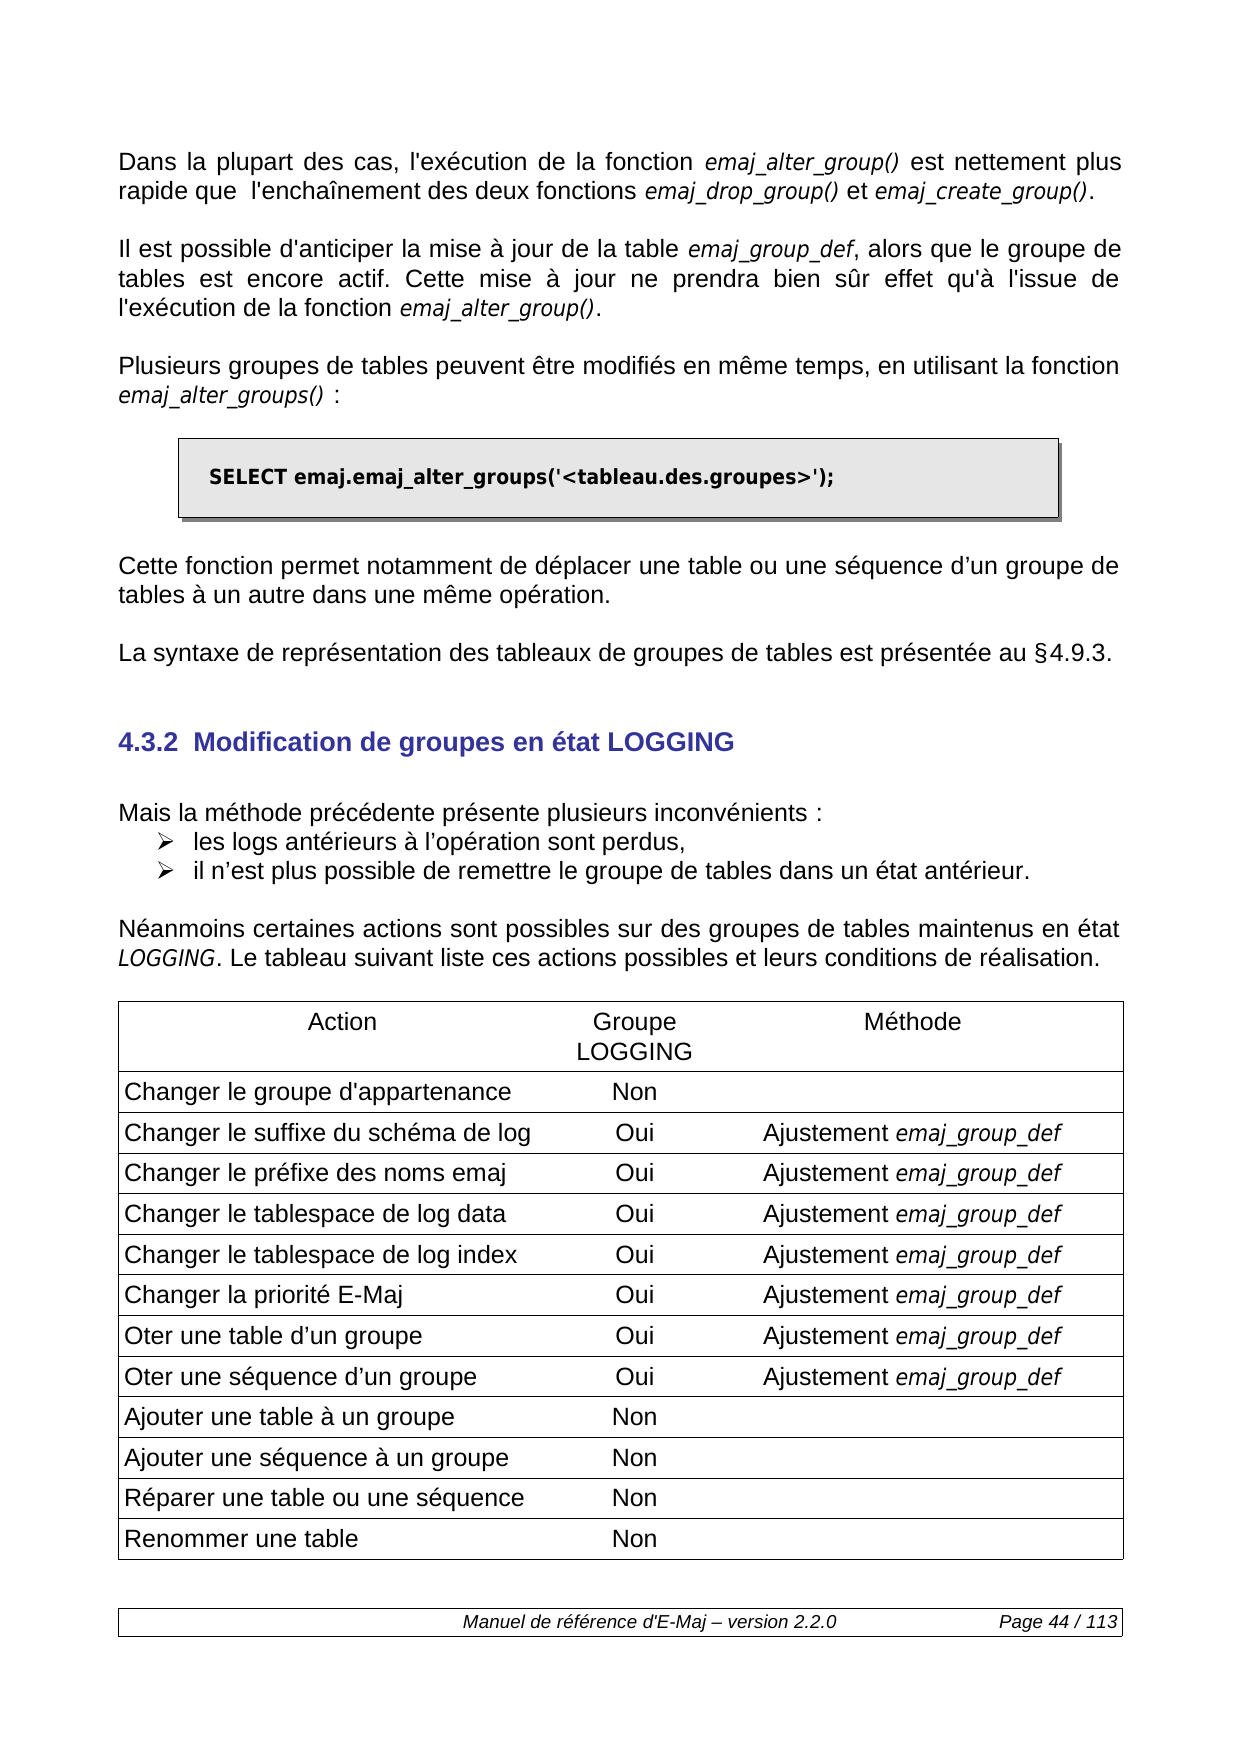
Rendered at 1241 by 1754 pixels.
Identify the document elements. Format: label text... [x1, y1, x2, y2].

table_cell Réparer une table ou une séquence [119, 1479, 567, 1518]
table_cell [703, 1438, 1123, 1477]
table_cell Oui [567, 1194, 702, 1234]
table_cell Oter une séquence d’un groupe [119, 1357, 567, 1396]
table_cell Ajouter une table à un groupe [119, 1397, 567, 1437]
table_cell Ajustement emaj_group_def [703, 1154, 1123, 1193]
table_header Action [119, 1002, 567, 1071]
table_cell Ajustement emaj_group_def [703, 1113, 1123, 1152]
table_cell Changer la priorité E-Maj [119, 1275, 567, 1315]
table_cell Changer le groupe d'appartenance [119, 1072, 567, 1112]
text Mais la méthode précédente présente plusieurs inconvénients : [118, 798, 1122, 827]
table_cell [703, 1072, 1123, 1112]
table_cell Oui [567, 1113, 702, 1152]
text Néanmoins certaines actions sont possibles sur des groupes de tables maintenus en état LOGGING. Le tableau suivant liste ces actions possibles et leurs conditions de réalisation. [118, 914, 1122, 972]
table_cell Changer le suffixe du schéma de log [119, 1113, 567, 1152]
subtitle Modification de groupes en état LOGGING [118, 725, 1122, 756]
table_cell Oui [567, 1316, 702, 1356]
text Dans la plupart des cas, l'exécution de la fonction emaj_alter_group() est nettement plus rapide que l'enchaînement des deux fonctions emaj_drop_group() et emaj_create_group(). [118, 147, 1122, 205]
table_cell Ajustement emaj_group_def [703, 1357, 1123, 1396]
table_cell Oui [567, 1154, 702, 1193]
table_cell [703, 1519, 1123, 1559]
table_cell Oui [567, 1357, 702, 1396]
text Il est possible d'anticiper la mise à jour de la table emaj_group_def, alors que le groupe de tables est encore actif. Cette mise à jour ne prendra bien sûr effet qu'à l'issue de l'exécution de la fonction emaj_alter_group(). [118, 234, 1122, 322]
text La syntaxe de représentation des tableaux de groupes de tables est présentée au §4.9.3. [118, 638, 1122, 667]
table_cell [703, 1479, 1123, 1518]
table_cell Changer le préfixe des noms emaj [119, 1154, 567, 1193]
table_cell Non [567, 1479, 702, 1518]
table_cell Non [567, 1438, 702, 1477]
table_header Méthode [703, 1002, 1123, 1071]
table_cell Non [567, 1519, 702, 1559]
table_cell Ajustement emaj_group_def [703, 1275, 1123, 1315]
table_cell [703, 1397, 1123, 1437]
table_header Groupe LOGGING [567, 1002, 702, 1071]
table_cell Changer le tablespace de log index [119, 1235, 567, 1274]
table_cell Oui [567, 1235, 702, 1274]
table_cell Changer le tablespace de log data [119, 1194, 567, 1234]
list il n’est plus possible de remettre le groupe de tables dans un état antérieur. [156, 856, 1122, 885]
table_cell Non [567, 1072, 702, 1112]
table_cell Non [567, 1397, 702, 1437]
table_cell Ajustement emaj_group_def [703, 1316, 1123, 1356]
list les logs antérieurs à l’opération sont perdus, [156, 827, 1122, 856]
table_cell Ajustement emaj_group_def [703, 1235, 1123, 1274]
text Plusieurs groupes de tables peuvent être modifiés en même temps, en utilisant la fonction emaj_alter_groups() : [118, 351, 1122, 409]
text SELECT emaj.emaj_alter_groups('<tableau.des.groupes>'); [179, 462, 1058, 487]
table_cell Ajouter une séquence à un groupe [119, 1438, 567, 1477]
table_cell Ajustement emaj_group_def [703, 1194, 1123, 1234]
text Cette fonction permet notamment de déplacer une table ou une séquence d’un groupe de tables à un autre dans une même opération. [118, 551, 1122, 609]
table_cell Oui [567, 1275, 702, 1315]
table_cell Oter une table d’un groupe [119, 1316, 567, 1356]
table_cell Renommer une table [119, 1519, 567, 1559]
